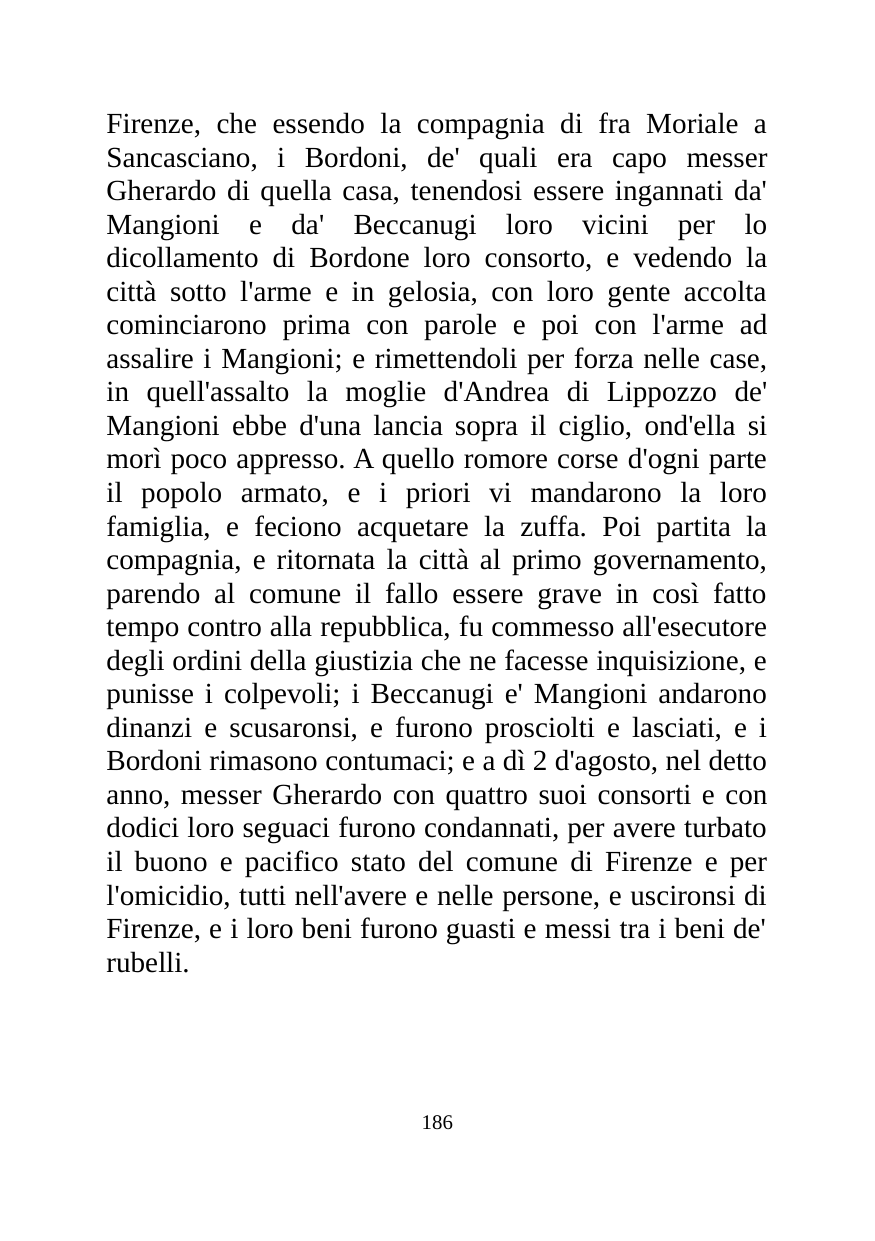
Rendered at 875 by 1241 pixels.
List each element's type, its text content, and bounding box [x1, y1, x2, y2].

text Firenze, che essendo la compagnia di fra Moriale a Sancasciano, i Bordoni, de' quali era capo messer Gherardo di quella casa, tenendosi essere ingannati da' Mangioni e da' Beccanugi loro vicini per lo dicollamento di Bordone loro consorto, e vedendo la città sotto l'arme e in gelosia, con loro gente accolta cominciarono prima con parole e poi con l'arme ad assalire i Mangioni; e rimettendoli per forza nelle case, in quell'assalto la moglie d'Andrea di Lippozzo de' Mangioni ebbe d'una lancia sopra il ciglio, ond'ella si morì poco appresso. A quello romore corse d'ogni parte il popolo armato, e i priori vi mandarono la loro famiglia, e feciono acquetare la zuffa. Poi partita la compagnia, e ritornata la città al primo governamento, parendo al comune il fallo essere grave in così fatto tempo contro alla repubblica, fu commesso all'esecutore degli ordini della giustizia che ne facesse inquisizione, e punisse i colpevoli; i Beccanugi e' Mangioni andarono dinanzi e scusaronsi, e furono prosciolti e lasciati, e i Bordoni rimasono contumaci; e a dì 2 d'agosto, nel detto anno, messer Gherardo con quattro suoi consorti e con dodici loro seguaci furono condannati, per avere turbato il buono e pacifico stato del comune di Firenze e per l'omicidio, tutti nell'avere e nelle persone, e uscironsi di Firenze, e i loro beni furono guasti e messi tra i beni de' rubelli. [106, 106, 768, 978]
